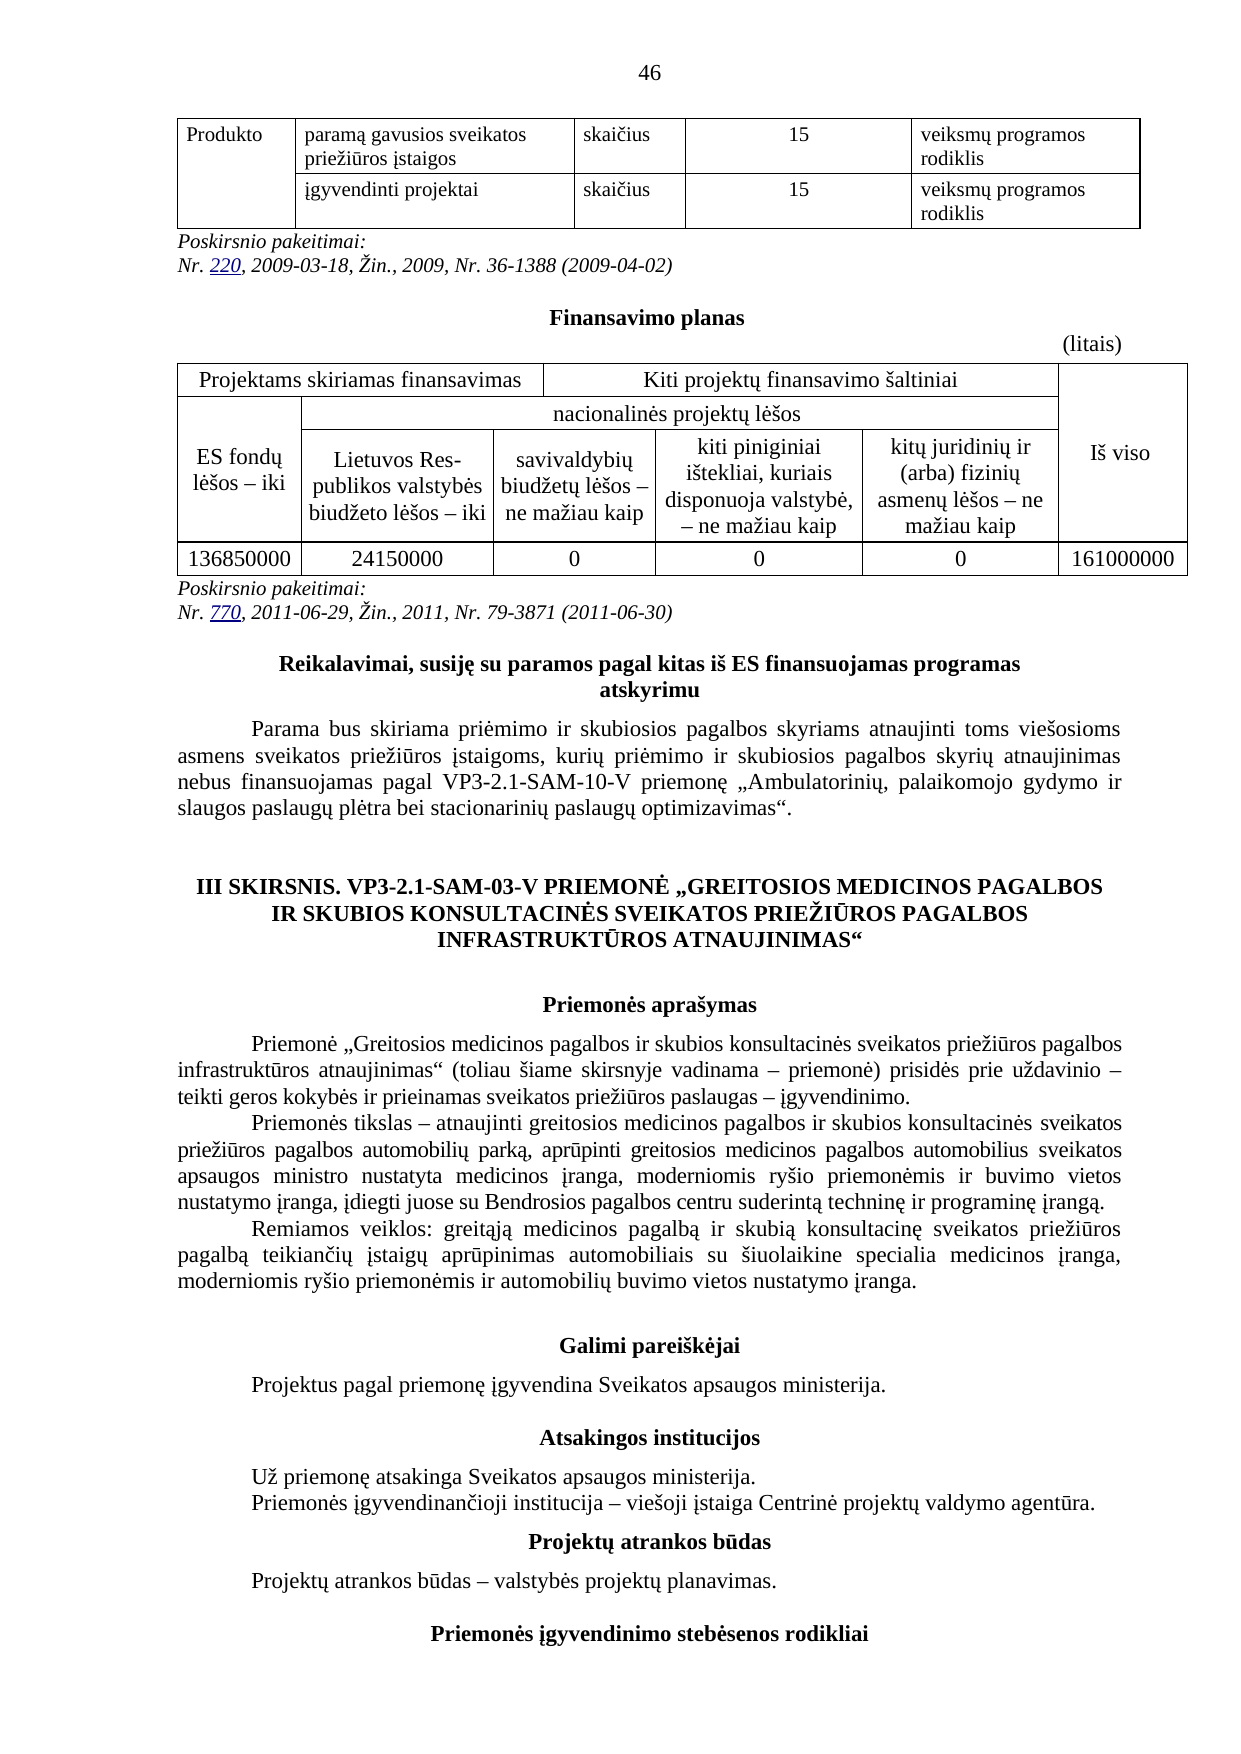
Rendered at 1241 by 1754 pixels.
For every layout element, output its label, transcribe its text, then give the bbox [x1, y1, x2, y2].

table_header Iš viso [1059, 364, 1187, 541]
text Nr. 220, 2009-03-18, Žin., 2009, Nr. 36-1388 (2009-04-02) [177, 253, 1122, 277]
text Parama bus skiriama priėmimo ir skubiosios pagalbos skyriams atnaujinti toms viešosioms asmens sveikatos priežiūros įstaigoms, kurių priėmimo ir skubiosios pagalbos skyrių atnaujinimas nebus finansuojamas pagal VP3-2.1-SAM-10-V priemonę „Ambulatorinių, palaikomojo gydymo ir slaugos paslaugų plėtra bei stacionarinių paslaugų optimizavimas“. [177, 715, 1122, 821]
text Remiamos veiklos: greitąją medicinos pagalbą ir skubią konsultacinę sveikatos priežiūros pagalbą teikiančių įstaigų aprūpinimas automobiliais su šiuolaikine specialia medicinos įranga, moderniomis ryšio priemonėmis ir automobilių buvimo vietos nustatymo įranga. [177, 1215, 1122, 1294]
text Galimi pareiškėjai [177, 1333, 1122, 1359]
table_cell įgyvendinti projektai [296, 174, 574, 228]
text Poskirsnio pakeitimai: [177, 229, 1122, 253]
text Priemonės tikslas – atnaujinti greitosios medicinos pagalbos ir skubios konsultacinės sveikatos priežiūros pagalbos automobilių parką, aprūpinti greitosios medicinos pagalbos automobilius sveikatos apsaugos ministro nustatyta medicinos įranga, moderniomis ryšio priemonėmis ir buvimo vietos nustatymo įranga, įdiegti juose su Bendrosios pagalbos centru suderintą techninę ir programinę įrangą. [177, 1109, 1122, 1215]
table_cell skaičius [575, 119, 685, 173]
table_cell skaičius [575, 174, 685, 228]
text Poskirsnio pakeitimai: [177, 576, 1122, 600]
table_cell 0 [494, 543, 655, 574]
table_header Kiti projektų finansavimo šaltiniai [544, 364, 1058, 396]
table_cell 15 [686, 174, 911, 228]
text Priemonės įgyvendinimo stebėsenos rodikliai [177, 1620, 1122, 1646]
text Projektus pagal priemonę įgyvendina Sveikatos apsaugos ministerija. [177, 1371, 1122, 1398]
table_cell kitų juridinių ir (arba) fizinių asmenų lėšos – ne mažiau kaip [863, 430, 1058, 541]
table_cell 24150000 [302, 543, 493, 574]
table_cell nacionalinės projektų lėšos [302, 397, 1058, 429]
text Priemonės aprašymas [177, 991, 1122, 1018]
table_cell veiksmų programos rodiklis [912, 119, 1139, 173]
text Finansavimo planas [177, 304, 1122, 330]
text (litais) [177, 330, 1122, 356]
table_cell Produkto [178, 119, 295, 228]
text Reikalavimai, susiję su paramos pagal kitas iš ES finansuojamas programas atskyrimu [177, 650, 1122, 703]
table_header Projektams skiriamas finansavimas [178, 364, 543, 396]
text Atsakingos institucijos [177, 1424, 1122, 1451]
text Priemonė „Greitosios medicinos pagalbos ir skubios konsultacinės sveikatos priežiūros pagalbos infrastruktūros atnaujinimas“ (toliau šiame skirsnyje vadinama – priemonė) prisidės prie uždavinio – teikti geros kokybės ir prieinamas sveikatos priežiūros paslaugas – įgyvendinimo. [177, 1030, 1122, 1109]
table_cell Lietuvos Res­publikos valsty­bės biudžeto lėšos – iki [302, 430, 493, 541]
table_cell 161000000 [1059, 543, 1187, 574]
table_cell savivaldybių biudžetų lėšos – ne mažiau kaip [494, 430, 655, 541]
table_cell ES fondų lėšos – iki [178, 397, 301, 541]
text Priemonės įgyvendinančioji institucija – viešoji įstaiga Centrinė projektų valdymo agentūra. [177, 1489, 1122, 1516]
table_cell kiti piniginiai ištekliai, kuriais disponuoja valstybė, – ne mažiau kaip [656, 430, 862, 541]
table_cell paramą gavusios sveikatos priežiūros įstaigos [296, 119, 574, 173]
table_cell 0 [656, 543, 862, 574]
text Projektų atrankos būdas [177, 1528, 1122, 1554]
table_cell veiksmų programos rodiklis [912, 174, 1139, 228]
table_cell 0 [863, 543, 1058, 574]
table_cell 15 [686, 119, 911, 173]
text Nr. 770, 2011-06-29, Žin., 2011, Nr. 79-3871 (2011-06-30) [177, 600, 1122, 624]
text Už priemonę atsakinga Sveikatos apsaugos ministerija. [177, 1463, 1122, 1489]
subtitle III SKIRSNIS. VP3-2.1-SAM-03-V PRIEMONĖ „GREITOSIOS MEDICINOS PAGALBOS IR SKUBIOS KONSULTACINĖS SVEIKATOS PRIEŽIŪROS PAGALBOS INFRASTRUKTŪROS ATNAUJINIMAS“ [177, 873, 1122, 952]
text Projektų atrankos būdas – valstybės projektų planavimas. [177, 1567, 1122, 1593]
table_cell 136850000 [178, 543, 301, 574]
